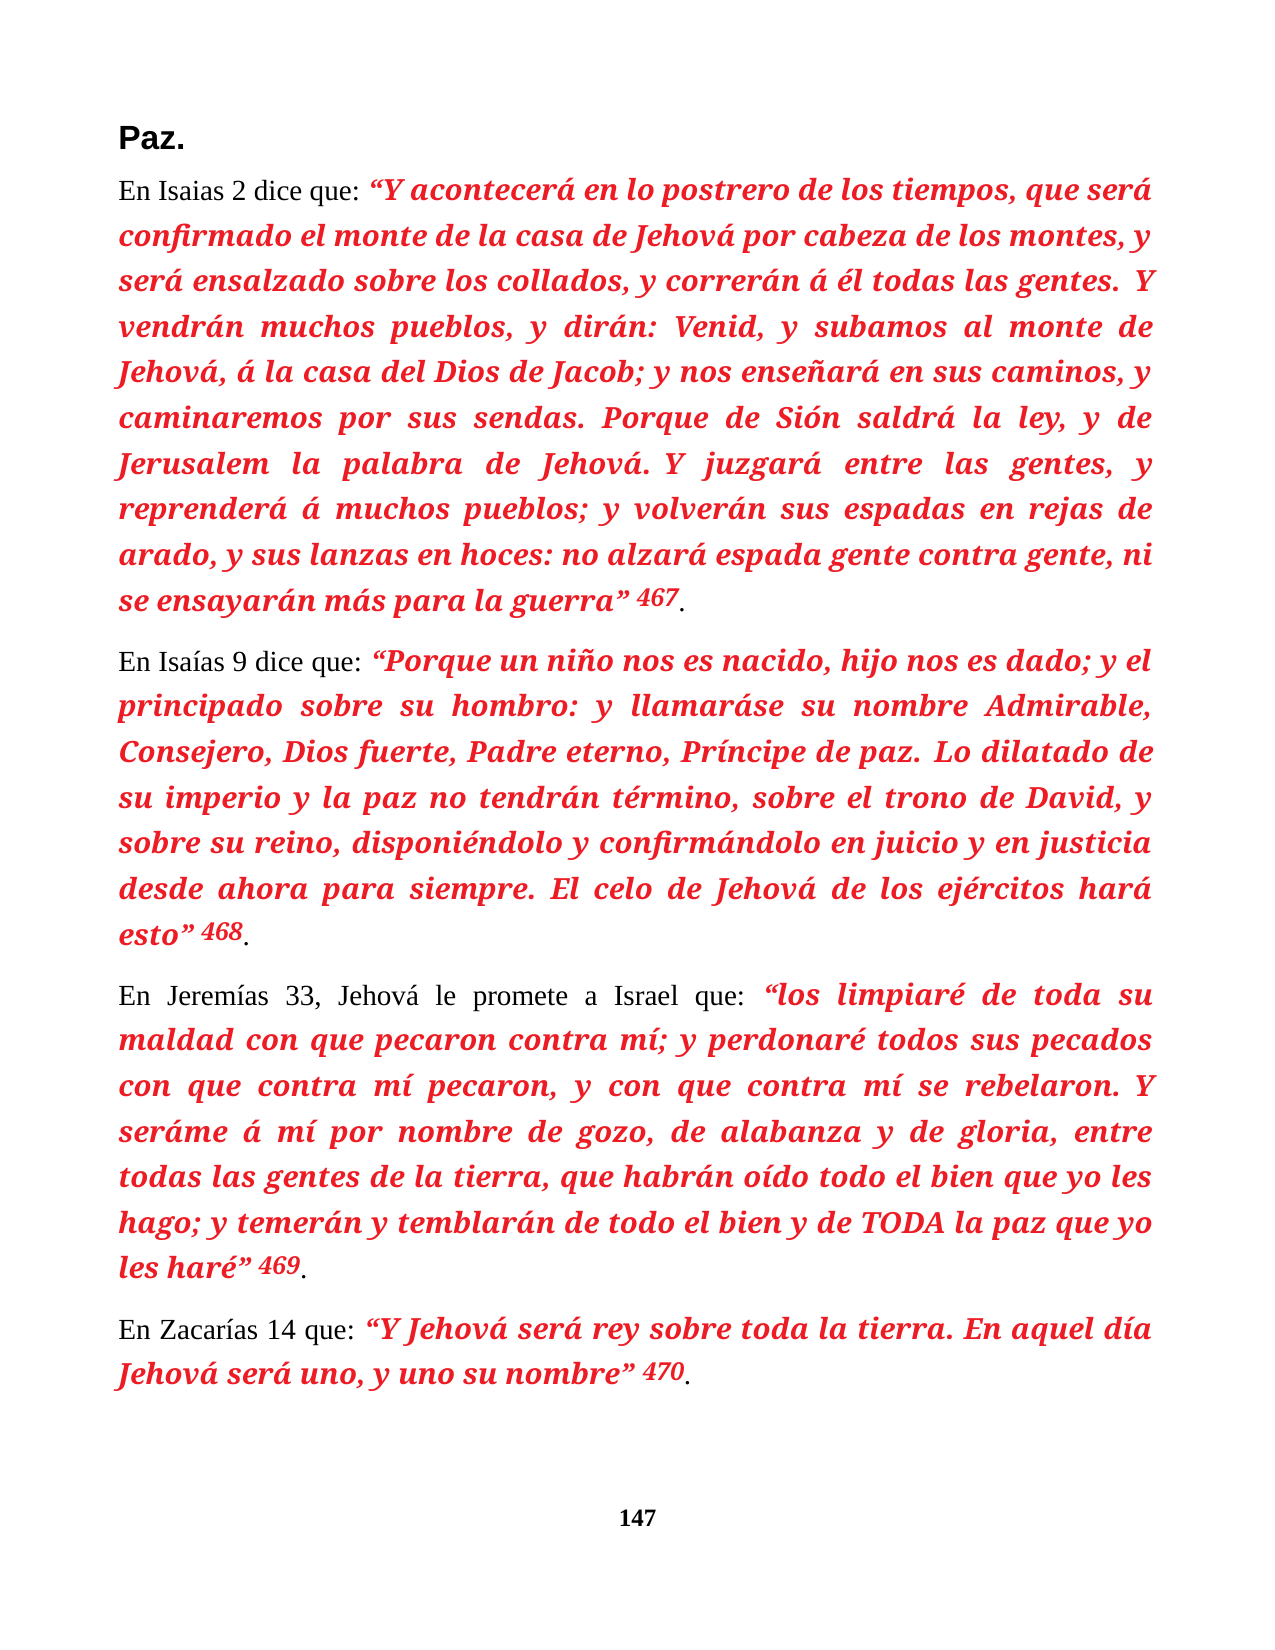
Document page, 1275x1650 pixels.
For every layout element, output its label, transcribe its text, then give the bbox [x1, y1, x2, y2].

text En Zacarías 14 que: “Y Jehová será rey sobre toda la tierra. En aquel día Jehová será uno, y uno su nombre” . [118, 1308, 1157, 1393]
text En Jeremías 33, Jehová le promete a Israel que: “los limpiaré de toda su maldad con que pecaron contra mí; y perdonaré todos sus pecados con que contra mí pecaron, y con que contra mí se rebelaron. Y seráme á mí por nombre de gozo, de alabanza y de gloria, entre todas las gentes de la tierra, que habrán oído todo el bien que yo les hago; y temerán y temblarán de todo el bien y de TODA la paz que yo les haré” . [118, 974, 1157, 1287]
subtitle Paz. [118, 118, 1157, 157]
text En Isaias 2 dice que: “Y acontecerá en lo postrero de los tiempos, que será confirmado el monte de la casa de Jehová por cabeza de los montes, y será ensalzado sobre los collados, y correrán á él todas las gentes. Y vendrán muchos pueblos, y dirán: Venid, y subamos al monte de Jehová, á la casa del Dios de Jacob; y nos enseñará en sus caminos, y caminaremos por sus sendas. Porque de Sión saldrá la ley, y de Jerusalem la palabra de Jehová. Y juzgará entre las gentes, y reprenderá á muchos pueblos; y volverán sus espadas en rejas de arado, y sus lanzas en hoces: no alzará espada gente contra gente, ni se ensayarán más para la guerra” . [118, 169, 1157, 619]
text En Isaías 9 dice que: “Porque un niño nos es nacido, hijo nos es dado; y el principado sobre su hombro: y llamaráse su nombre Admirable, Consejero, Dios fuerte, Padre eterno, Príncipe de paz. Lo dilatado de su imperio y la paz no tendrán término, sobre el trono de David, y sobre su reino, disponiéndolo y confirmándolo en juicio y en justicia desde ahora para siempre. El celo de Jehová de los ejércitos hará esto” . [118, 640, 1157, 953]
